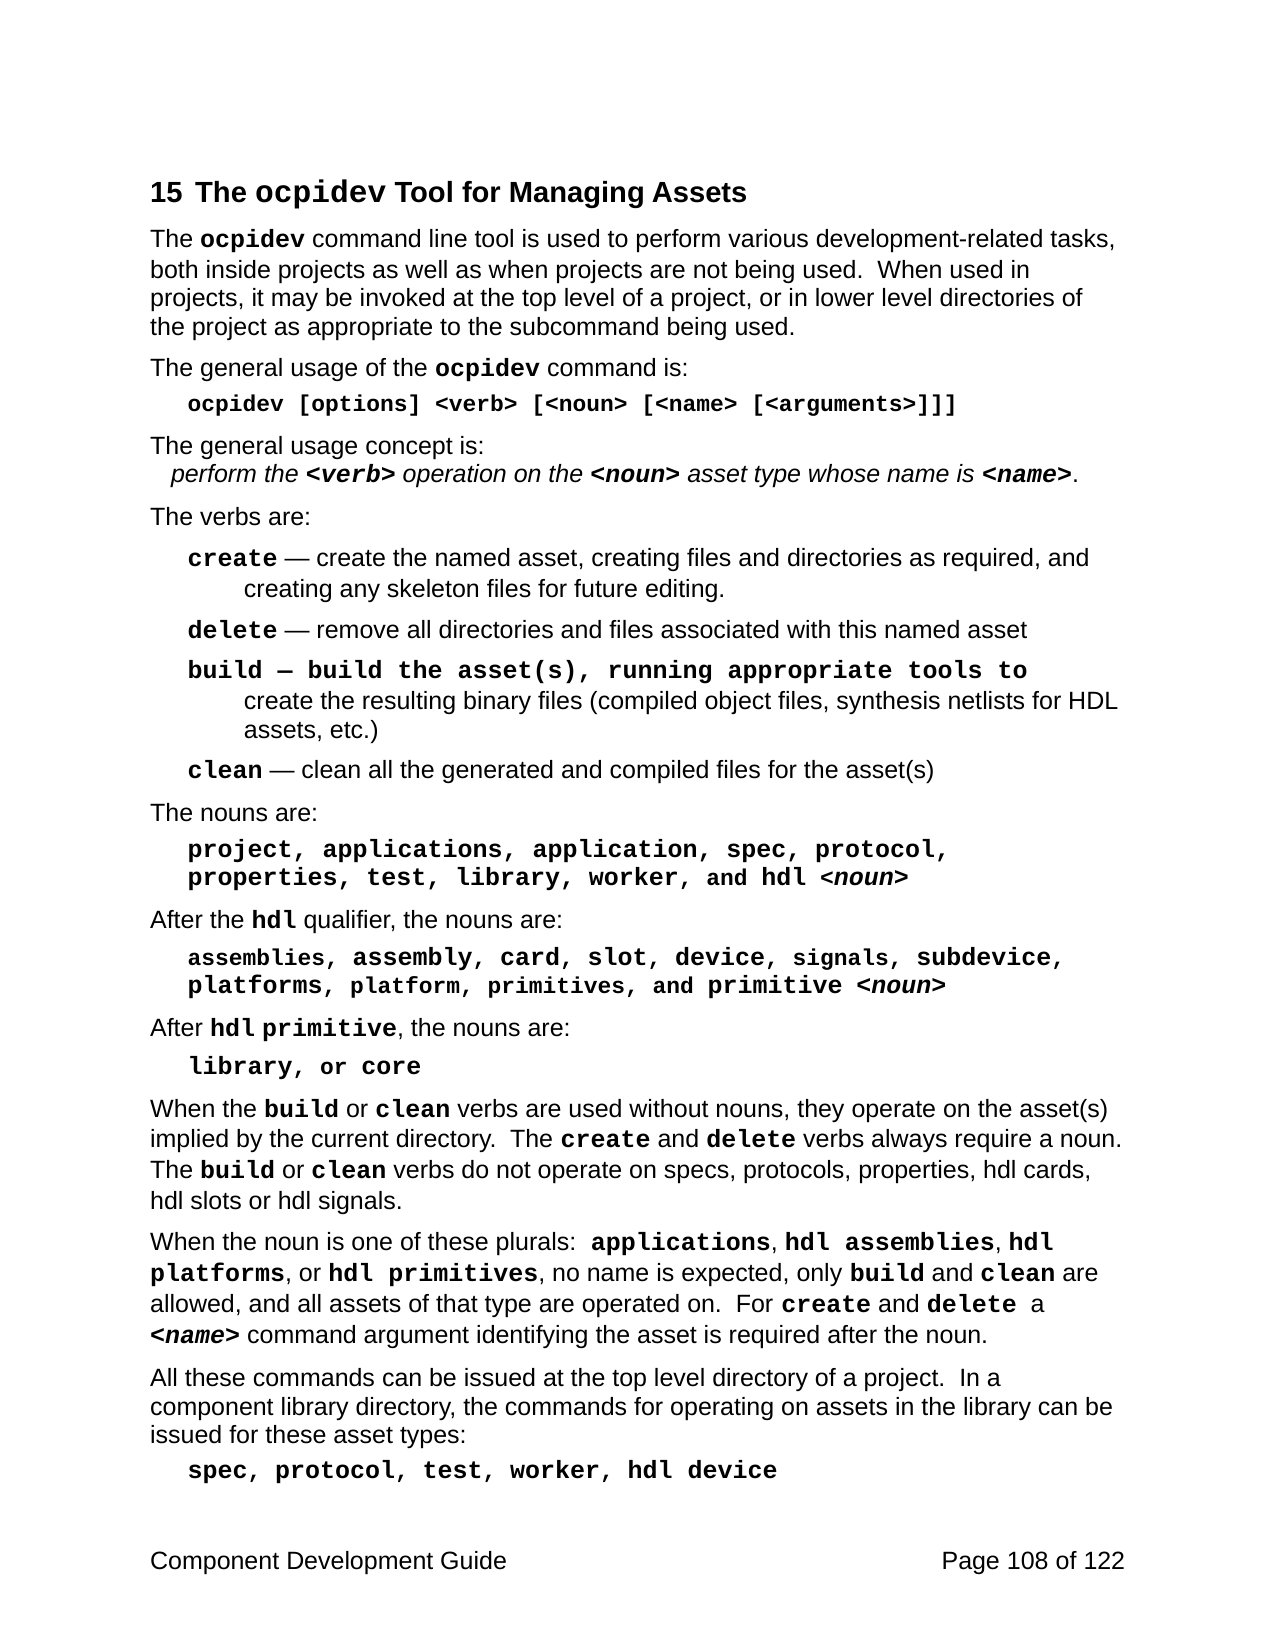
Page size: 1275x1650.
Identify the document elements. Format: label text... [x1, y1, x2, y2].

subtitle The ocpidev Tool for Managing Assets [150, 175, 1125, 212]
text All these commands can be issued at the top level directory of a project. In a component library directory, the commands for operating on assets in the library can be issued for these asset types: [150, 1363, 1125, 1449]
text The nouns are: [150, 798, 1125, 827]
text project, applications, application, spec, protocol, properties, test, library, worker, and hdl <noun> [187, 836, 1125, 893]
text The ocpidev command line tool is used to perform various development-related tasks, both inside projects as well as when projects are not being used. When used in projects, it may be invoked at the top level of a project, or in lower level directories of the project as appropriate to the subcommand being used. [150, 224, 1125, 341]
text delete — remove all directories and files associated with this named asset [187, 615, 1125, 646]
text When the build or clean verbs are used without nouns, they operate on the asset(s) implied by the current directory. The create and delete verbs always require a noun. The build or clean verbs do not operate on specs, protocols, properties, hdl cards, hdl slots or hdl signals. [150, 1093, 1125, 1215]
text The general usage concept is: perform the <verb> operation on the <noun> asset type whose name is <name>. [150, 431, 1125, 490]
text assemblies, assembly, card, slot, device, signals, subdevice, platforms, platform, primitives, and primitive <noun> [187, 945, 1125, 1001]
text clean — clean all the generated and compiled files for the asset(s) [187, 756, 1125, 786]
text library, or core [187, 1053, 1125, 1082]
text build — build the asset(s), running appropriate tools to create the resulting binary files (compiled object files, synthesis netlists for HDL assets, etc.) [187, 658, 1125, 743]
text spec, protocol, test, worker, hdl device [187, 1458, 1125, 1486]
text create — create the named asset, creating files and directories as required, and creating any skeleton files for future editing. [187, 543, 1125, 603]
text The verbs are: [150, 502, 1125, 531]
text When the noun is one of these plurals: applications, hdl assemblies, hdl platforms, or hdl primitives, no name is expected, only build and clean are allowed, and all assets of that type are operated on. For create and delete a <name> command argument identifying the asset is required after the noun. [150, 1227, 1125, 1351]
text After the hdl qualifier, the nouns are: [150, 905, 1125, 936]
text After hdl primitive, the nouns are: [150, 1013, 1125, 1044]
text ocpidev [options] <verb> [<noun> [<name> [<arguments>]]] [187, 393, 1125, 419]
text The general usage of the ocpidev command is: [150, 353, 1125, 384]
